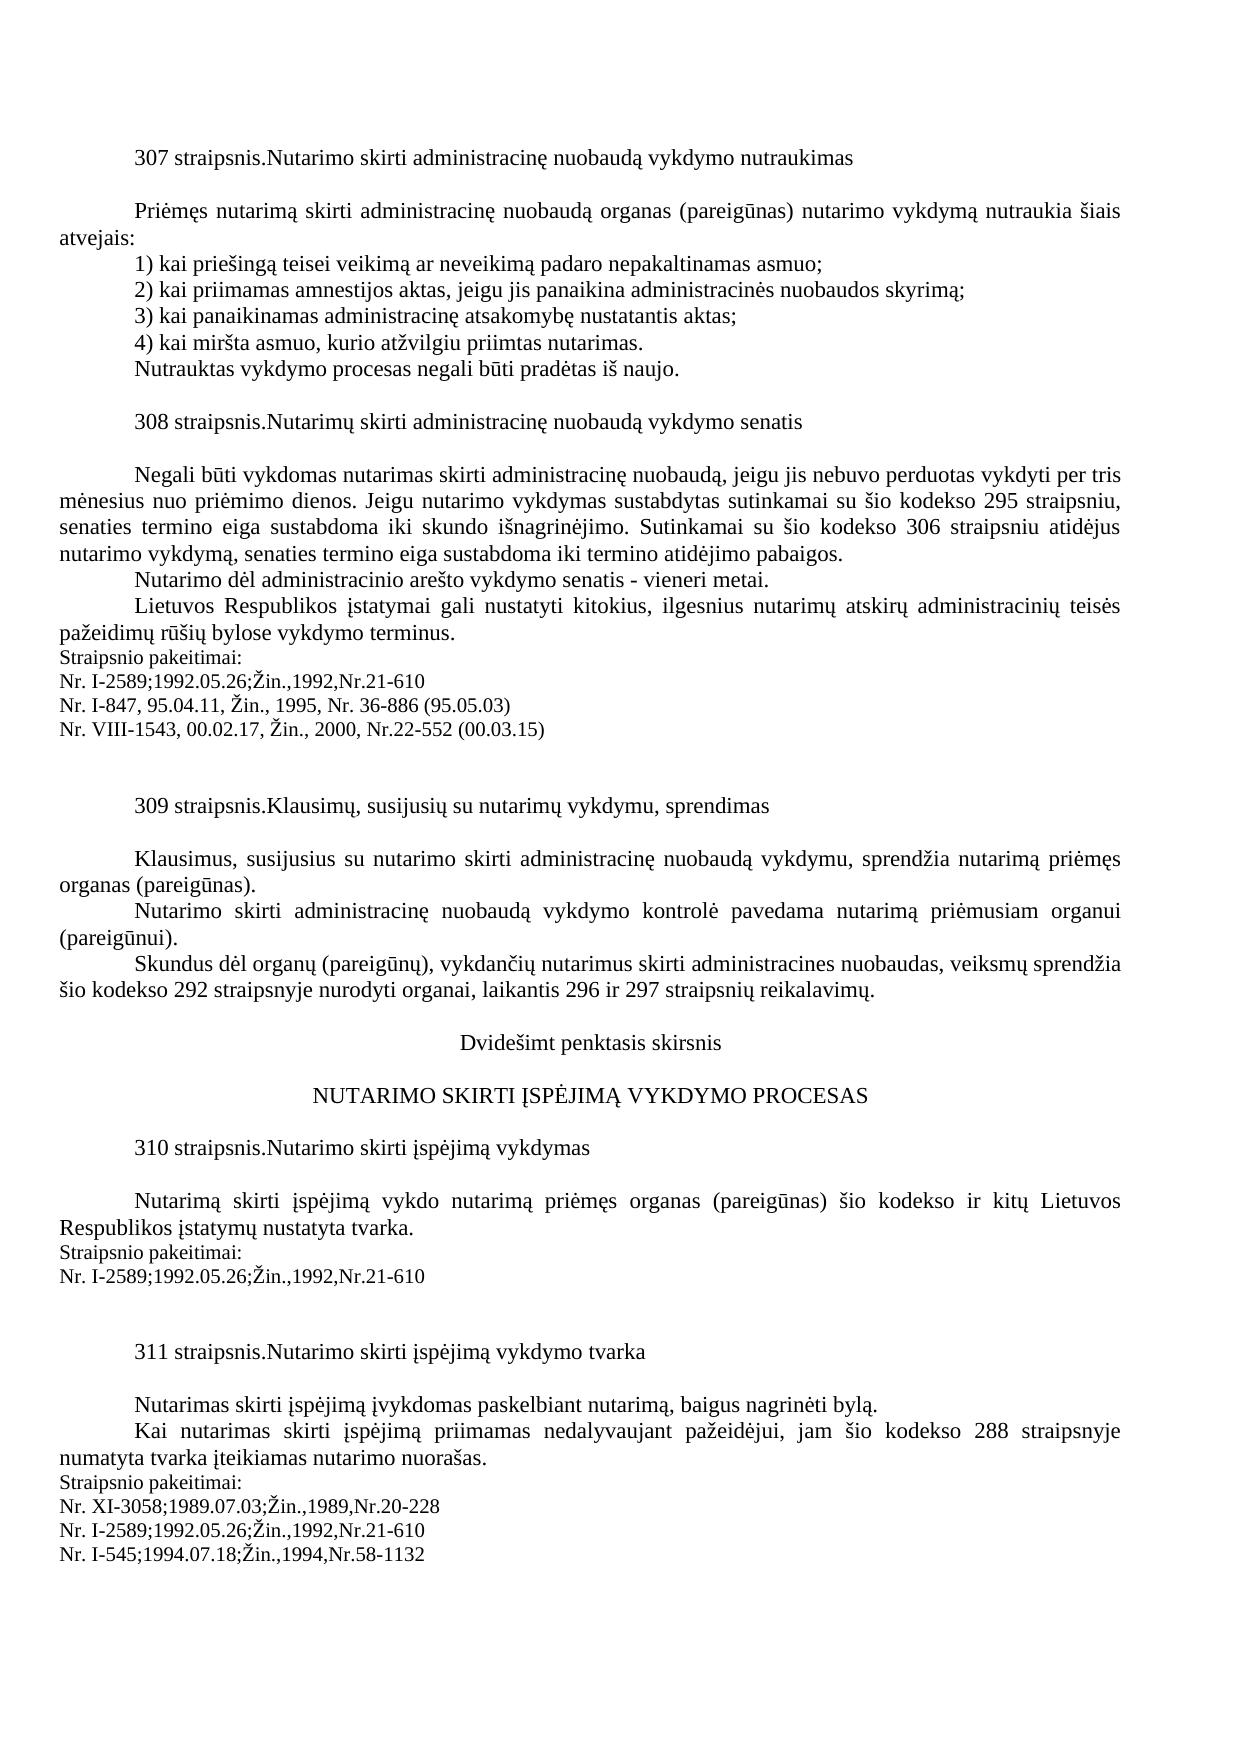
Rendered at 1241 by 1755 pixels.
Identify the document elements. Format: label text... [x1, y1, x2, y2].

text Skundus dėl organų (pareigūnų), vykdančių nutarimus skirti administracines nuobaudas, veiksmų sprendžia šio kodekso 292 straipsnyje nurodyti organai, laikantis 296 ir 297 straipsnių reikalavimų. [59, 950, 1122, 1003]
text Nr. I-2589;1992.05.26;Žin.,1992,Nr.21-610 [59, 669, 1122, 693]
text Nr. VIII-1543, 00.02.17, Žin., 2000, Nr.22-552 (00.03.15) [59, 717, 1122, 741]
text Dvidešimt penktasis skirsnis [59, 1029, 1122, 1055]
text 309 straipsnis.Klausimų, susijusių su nutarimų vykdymu, sprendimas [59, 792, 1122, 818]
text Straipsnio pakeitimai: [59, 1240, 1122, 1264]
text Nr. I-2589;1992.05.26;Žin.,1992,Nr.21-610 [59, 1518, 1122, 1542]
text Nr. I-2589;1992.05.26;Žin.,1992,Nr.21-610 [59, 1264, 1122, 1288]
text Straipsnio pakeitimai: [59, 645, 1122, 669]
text Nutarimo dėl administracinio arešto vykdymo senatis - vieneri metai. [59, 566, 1122, 592]
text Nr. I-847, 95.04.11, Žin., 1995, Nr. 36-886 (95.05.03) [59, 693, 1122, 717]
text 4) kai miršta asmuo, kurio atžvilgiu priimtas nutarimas. [59, 329, 1122, 355]
text 1) kai priešingą teisei veikimą ar neveikimą padaro nepakaltinamas asmuo; [59, 250, 1122, 276]
text Nr. I-545;1994.07.18;Žin.,1994,Nr.58-1132 [59, 1542, 1122, 1566]
text Negali būti vykdomas nutarimas skirti administracinę nuobaudą, jeigu jis nebuvo perduotas vykdyti per tris mėnesius nuo priėmimo dienos. Jeigu nutarimo vykdymas sustabdytas sutinkamai su šio kodekso 295 straipsniu, senaties termino eiga sustabdoma iki skundo išnagrinėjimo. Sutinkamai su šio kodekso 306 straipsniu atidėjus nutarimo vykdymą, senaties termino eiga sustabdoma iki termino atidėjimo pabaigos. [59, 461, 1122, 566]
text NUTARIMO SKIRTI ĮSPĖJIMĄ VYKDYMO PROCESAS [59, 1082, 1122, 1108]
text Nutrauktas vykdymo procesas negali būti pradėtas iš naujo. [59, 355, 1122, 382]
text Lietuvos Respublikos įstatymai gali nustatyti kitokius, ilgesnius nutarimų atskirų administracinių teisės pažeidimų rūšių bylose vykdymo terminus. [59, 592, 1122, 645]
text Klausimus, susijusius su nutarimo skirti administracinę nuobaudą vykdymu, sprendžia nutarimą priėmęs organas (pareigūnas). [59, 844, 1122, 897]
text Nutarimo skirti administracinę nuobaudą vykdymo kontrolė pavedama nutarimą priėmusiam organui (pareigūnui). [59, 897, 1122, 950]
text 307 straipsnis.Nutarimo skirti administracinę nuobaudą vykdymo nutraukimas [59, 144, 1122, 171]
text 311 straipsnis.Nutarimo skirti įspėjimą vykdymo tvarka [59, 1338, 1122, 1365]
text 310 straipsnis.Nutarimo skirti įspėjimą vykdymas [59, 1134, 1122, 1161]
text Nutarimas skirti įspėjimą įvykdomas paskelbiant nutarimą, baigus nagrinėti bylą. [59, 1391, 1122, 1417]
text Kai nutarimas skirti įspėjimą priimamas nedalyvaujant pažeidėjui, jam šio kodekso 288 straipsnyje numatyta tvarka įteikiamas nutarimo nuorašas. [59, 1417, 1122, 1470]
text Nutarimą skirti įspėjimą vykdo nutarimą priėmęs organas (pareigūnas) šio kodekso ir kitų Lietuvos Respublikos įstatymų nustatyta tvarka. [59, 1187, 1122, 1240]
text 3) kai panaikinamas administracinę atsakomybę nustatantis aktas; [59, 303, 1122, 329]
text Priėmęs nutarimą skirti administracinę nuobaudą organas (pareigūnas) nutarimo vykdymą nutraukia šiais atvejais: [59, 197, 1122, 250]
text Nr. XI-3058;1989.07.03;Žin.,1989,Nr.20-228 [59, 1494, 1122, 1518]
text 2) kai priimamas amnestijos aktas, jeigu jis panaikina administracinės nuobaudos skyrimą; [59, 276, 1122, 303]
text 308 straipsnis.Nutarimų skirti administracinę nuobaudą vykdymo senatis [59, 408, 1122, 434]
text Straipsnio pakeitimai: [59, 1470, 1122, 1494]
